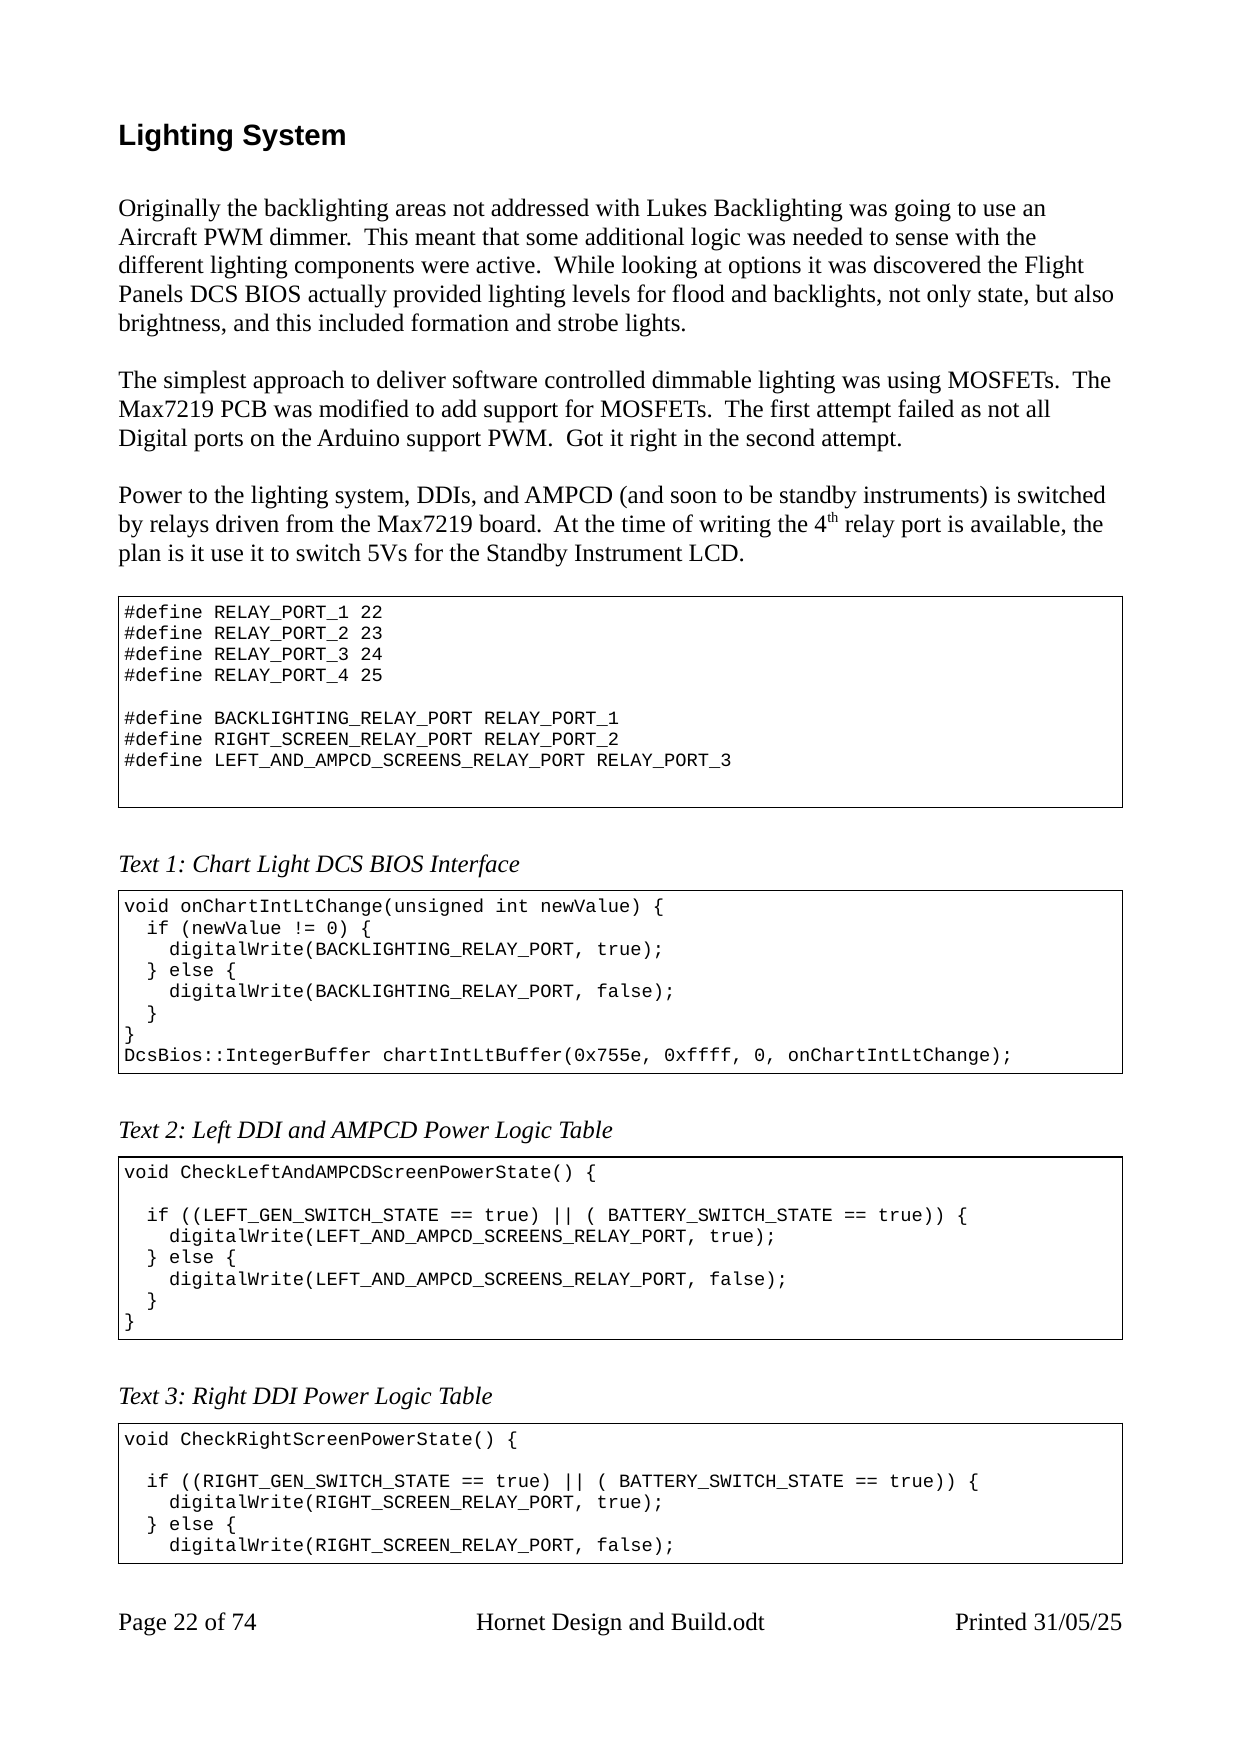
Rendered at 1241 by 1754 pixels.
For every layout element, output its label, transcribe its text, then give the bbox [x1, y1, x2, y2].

text Originally the backlighting areas not addressed with Lukes Backlighting was going to use an Aircraft PWM dimmer. This meant that some additional logic was needed to sense with the different lighting components were active. While looking at options it was discovered the Flight Panels DCS BIOS actually provided lighting levels for flood and backlights, not only state, but also brightness, and this included formation and strobe lights. [118, 193, 1122, 337]
text The simplest approach to deliver software controlled dimmable lighting was using MOSFETs. The Max7219 PCB was modified to add support for MOSFETs. The first attempt failed as not all Digital ports on the Arduino support PWM. Got it right in the second attempt. [118, 366, 1122, 452]
text Text 1: Chart Light DCS BIOS Interface [118, 849, 1122, 878]
table_header #define RELAY_PORT_1 22 #define RELAY_PORT_2 23 #define RELAY_PORT_3 24 #define RELAY_PORT_4 25 #define BACKLIGHTING_RELAY_PORT RELAY_PORT_1 #define RIGHT_SCREEN_RELAY_PORT RELAY_PORT_2 #define LEFT_AND_AMPCD_SCREENS_RELAY_PORT RELAY_PORT_3 [119, 597, 1122, 807]
table_header void CheckLeftAndAMPCDScreenPowerState() { if ((LEFT_GEN_SWITCH_STATE == true) || ( BATTERY_SWITCH_STATE == true)) { digitalWrite(LEFT_AND_AMPCD_SCREENS_RELAY_PORT, true); } else { digitalWrite(LEFT_AND_AMPCD_SCREENS_RELAY_PORT, false); } } [119, 1158, 1122, 1339]
table_header void CheckRightScreenPowerState() { if ((RIGHT_GEN_SWITCH_STATE == true) || ( BATTERY_SWITCH_STATE == true)) { digitalWrite(RIGHT_SCREEN_RELAY_PORT, true); } else { digitalWrite(RIGHT_SCREEN_RELAY_PORT, false); [119, 1424, 1122, 1562]
table_header void onChartIntLtChange(unsigned int newValue) { if (newValue != 0) { digitalWrite(BACKLIGHTING_RELAY_PORT, true); } else { digitalWrite(BACKLIGHTING_RELAY_PORT, false); } } DcsBios::IntegerBuffer chartIntLtBuffer(0x755e, 0xffff, 0, onChartIntLtChange); [119, 891, 1122, 1073]
text Text 3: Right DDI Power Logic Table [118, 1381, 1122, 1410]
text Text 2: Left DDI and AMPCD Power Logic Table [118, 1115, 1122, 1144]
text Power to the lighting system, DDIs, and AMPCD (and soon to be standby instruments) is switched by relays driven from the Max7219 board. At the time of writing the 4th relay port is available, the plan is it use it to switch 5Vs for the Standby Instrument LCD. [118, 481, 1122, 567]
subtitle Lighting System [118, 118, 1122, 152]
